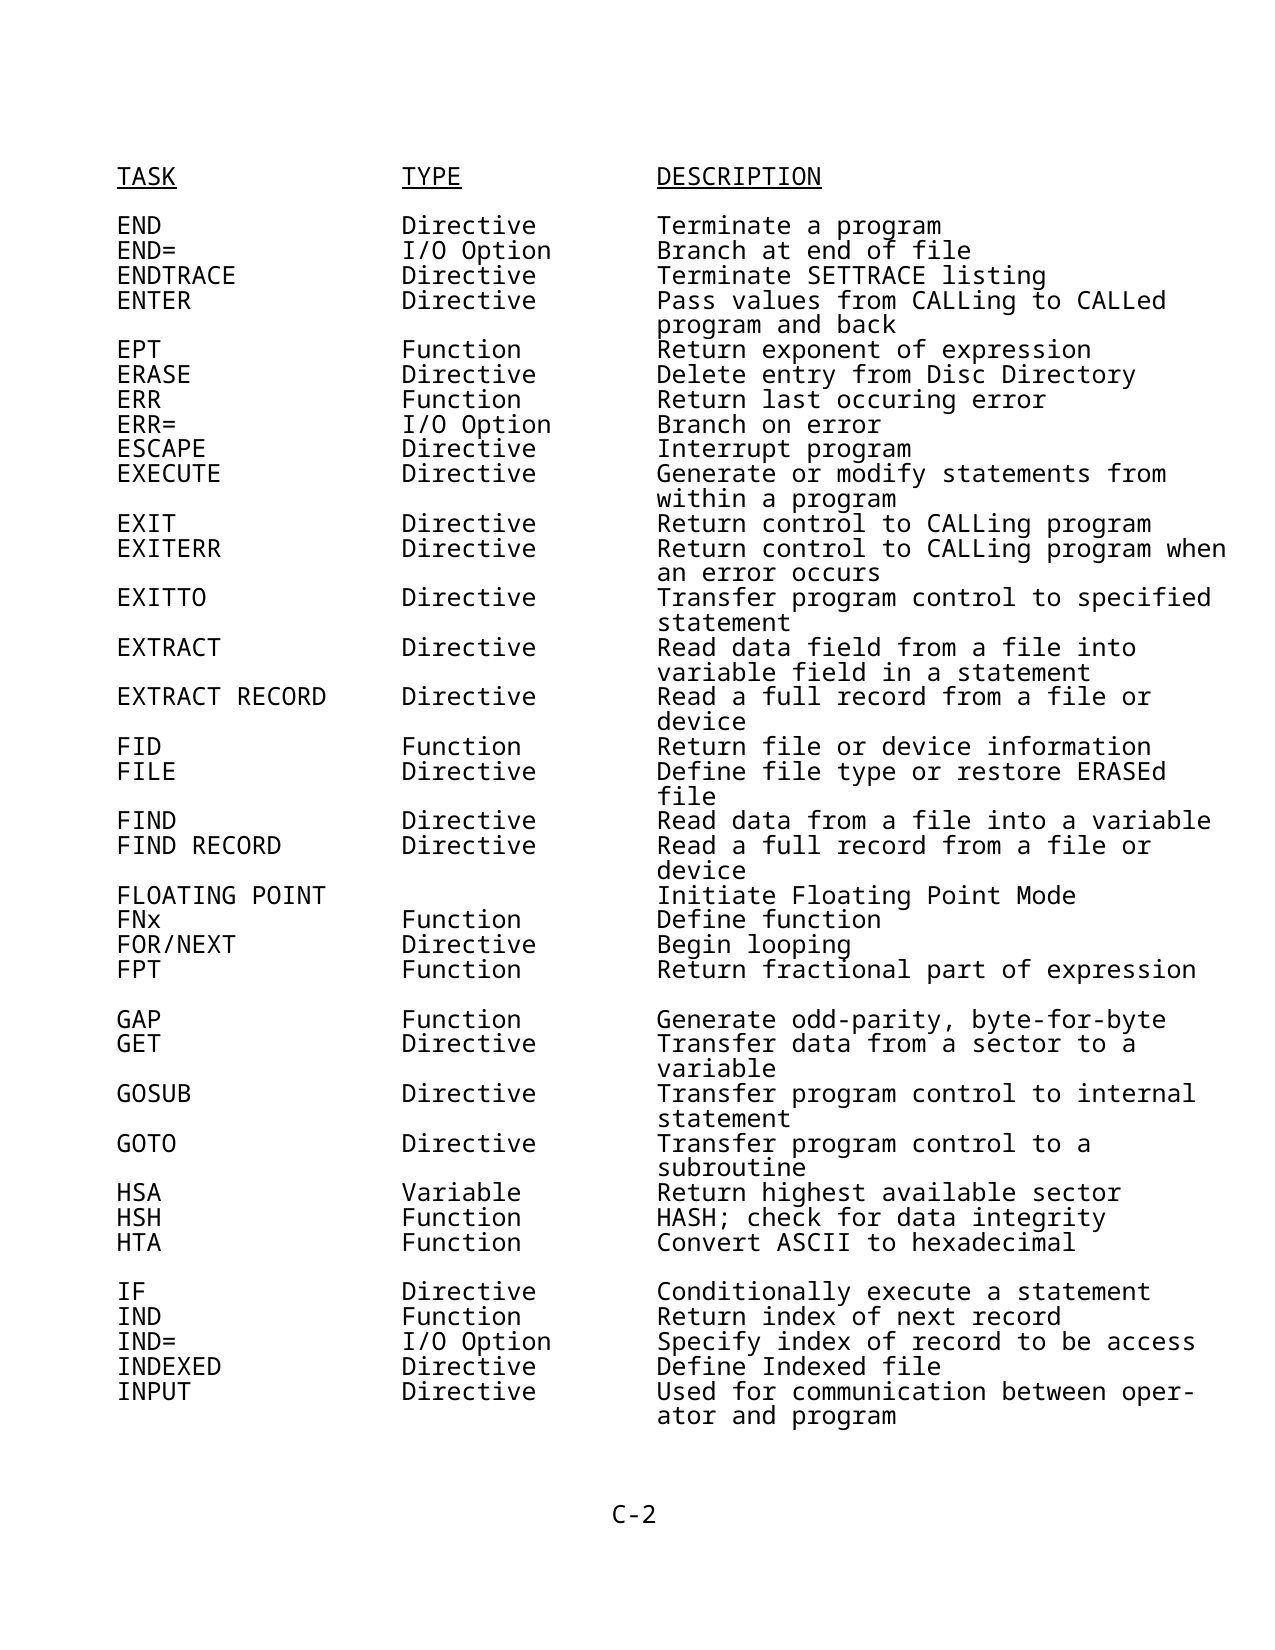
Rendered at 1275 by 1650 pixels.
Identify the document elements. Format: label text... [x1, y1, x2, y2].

text ERR Function Return last occuring error [41, 388, 1234, 413]
text IF Directive Conditionally execute a statement [41, 1281, 1234, 1306]
text ator and program [41, 1405, 1234, 1430]
text FILE Directive Define file type or restore ERASEd [41, 760, 1234, 785]
text INPUT Directive Used for communication between oper- [41, 1380, 1234, 1405]
text ERR= I/O Option Branch on error [41, 413, 1234, 438]
text HTA Function Convert ASCII to hexadecimal [41, 1231, 1234, 1256]
text INDEXED Directive Define Indexed file [41, 1355, 1234, 1380]
text device [41, 711, 1234, 736]
text EXTRACT RECORD Directive Read a full record from a file or [41, 686, 1234, 711]
text FOR/NEXT Directive Begin looping [41, 934, 1234, 959]
text EXIT Directive Return control to CALLing program [41, 512, 1234, 537]
text an error occurs [41, 562, 1234, 587]
text TASK TYPE DESCRIPTION [41, 165, 1234, 190]
text HSH Function HASH; check for data integrity [41, 1207, 1234, 1231]
text subroutine [41, 1157, 1234, 1182]
text FIND RECORD Directive Read a full record from a file or [41, 835, 1234, 859]
text FNx Function Define function [41, 909, 1234, 934]
text device [41, 859, 1234, 884]
text FLOATING POINT Initiate Floating Point Mode [41, 884, 1234, 909]
text EPT Function Return exponent of expression [41, 339, 1234, 364]
text C-2 [41, 1504, 1234, 1529]
text FIND Directive Read data from a file into a variable [41, 810, 1234, 835]
text HSA Variable Return highest available sector [41, 1182, 1234, 1207]
text ERASE Directive Delete entry from Disc Directory [41, 364, 1234, 388]
text ESCAPE Directive Interrupt program [41, 438, 1234, 463]
text EXITTO Directive Transfer program control to specified [41, 587, 1234, 612]
text FPT Function Return fractional part of expression [41, 959, 1234, 983]
text variable field in a statement [41, 661, 1234, 686]
text GAP Function Generate odd-parity, byte-for-byte [41, 1008, 1234, 1033]
text GET Directive Transfer data from a sector to a [41, 1033, 1234, 1058]
text FID Function Return file or device information [41, 736, 1234, 760]
text variable [41, 1058, 1234, 1083]
text ENTER Directive Pass values from CALLing to CALLed [41, 289, 1234, 314]
text statement [41, 612, 1234, 636]
text statement [41, 1107, 1234, 1132]
text END= I/O Option Branch at end of file [41, 240, 1234, 264]
text ENDTRACE Directive Terminate SETTRACE listing [41, 264, 1234, 289]
text IND Function Return index of next record [41, 1306, 1234, 1331]
text within a program [41, 488, 1234, 512]
text END Directive Terminate a program [41, 215, 1234, 240]
text GOTO Directive Transfer program control to a [41, 1132, 1234, 1157]
text GOSUB Directive Transfer program control to internal [41, 1083, 1234, 1107]
text program and back [41, 314, 1234, 339]
text EXECUTE Directive Generate or modify statements from [41, 463, 1234, 488]
text file [41, 785, 1234, 810]
text EXITERR Directive Return control to CALLing program when [41, 537, 1234, 562]
text IND= I/O Option Specify index of record to be access [41, 1331, 1234, 1355]
text EXTRACT Directive Read data field from a file into [41, 636, 1234, 661]
